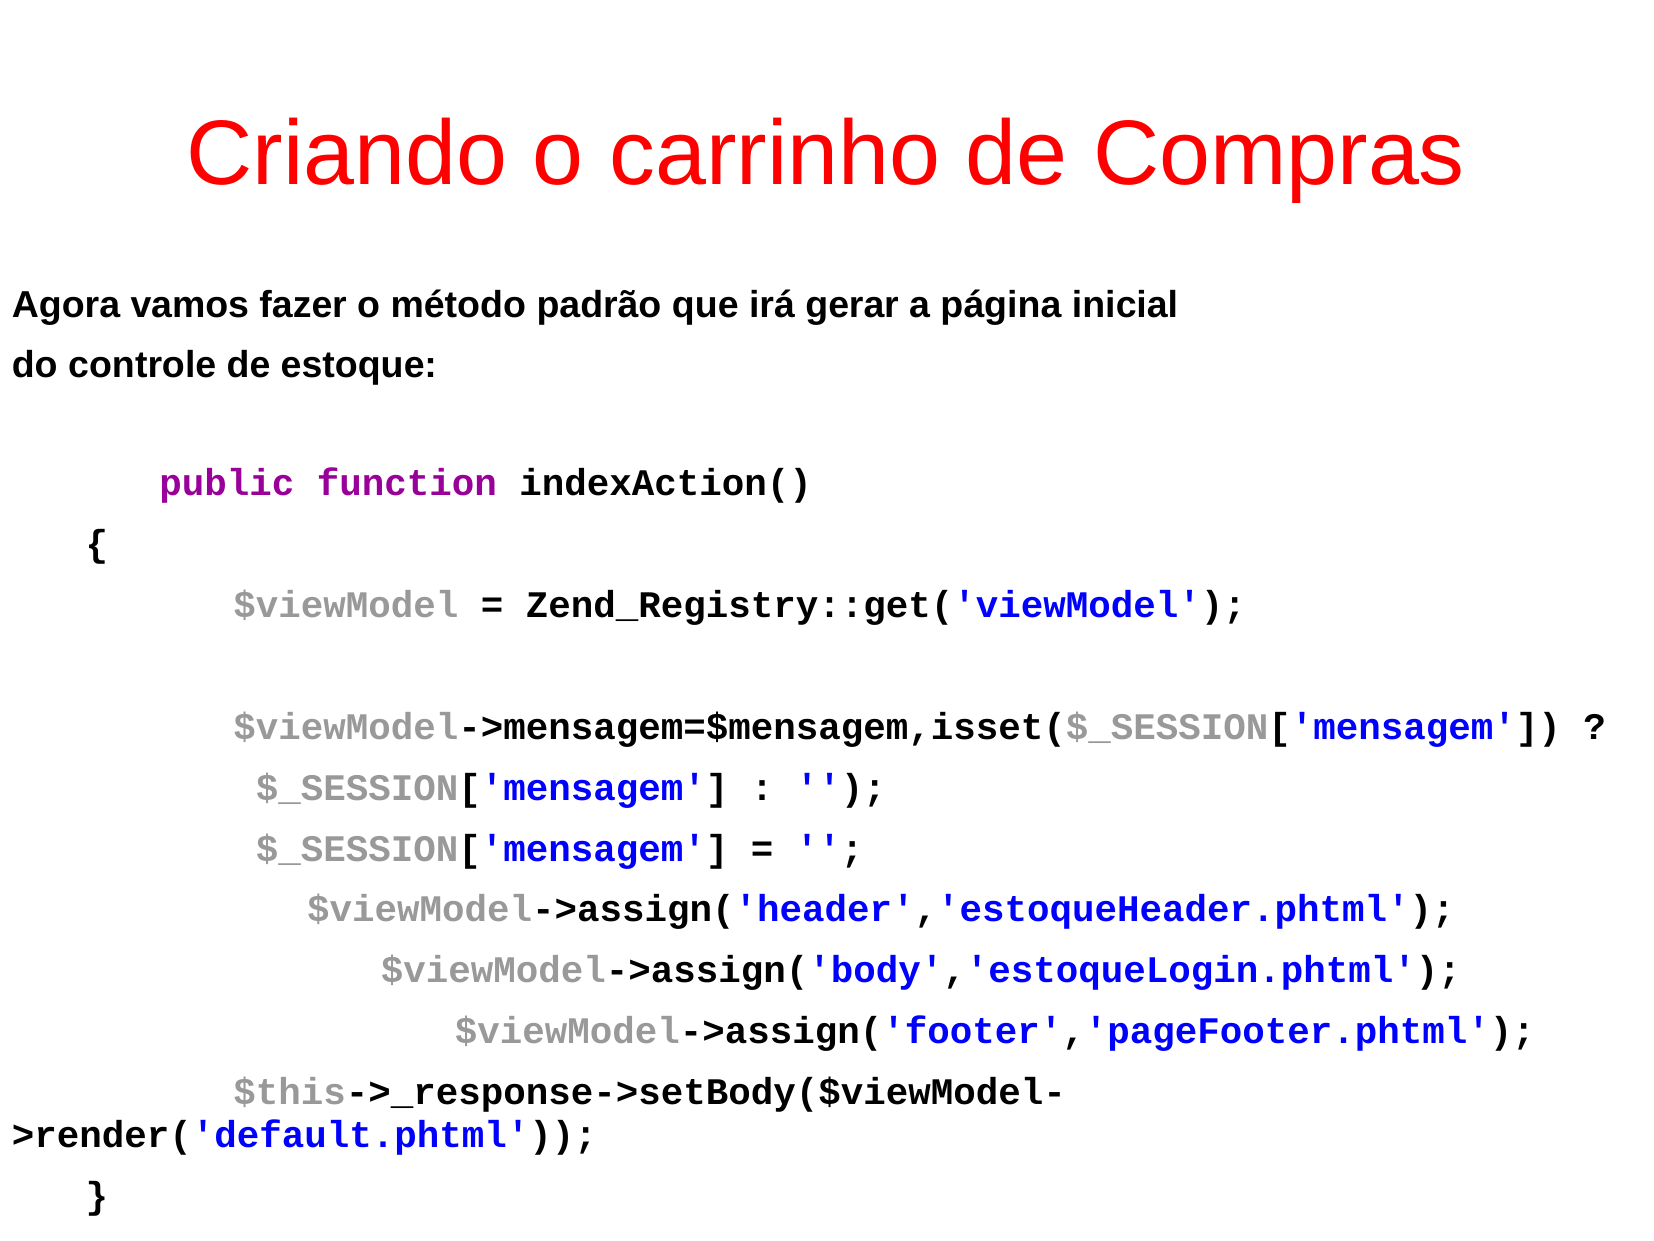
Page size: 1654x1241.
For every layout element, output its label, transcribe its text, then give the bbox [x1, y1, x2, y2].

title Criando o carrinho de Compras [82, 49, 1571, 257]
list Agora vamos fazer o método padrão que irá gerar a página inicial do controle de estoque: public function indexAction() { $viewModel = Zend_Registry::get('viewModel'); $viewModel->mensagem=$mensagem,isset($_SESSION['mensagem']) ? $_SESSION['mensagem'] : ''); $_SESSION['mensagem'] = ''; $viewModel->assign('header','estoqueHeader.phtml'); $viewModel->assign('body','estoqueLogin.phtml'); $viewModel->assign('footer','pageFooter.phtml'); $this->_response->setBody($viewModel->render('default.phtml')); } [11, 283, 1607, 1229]
